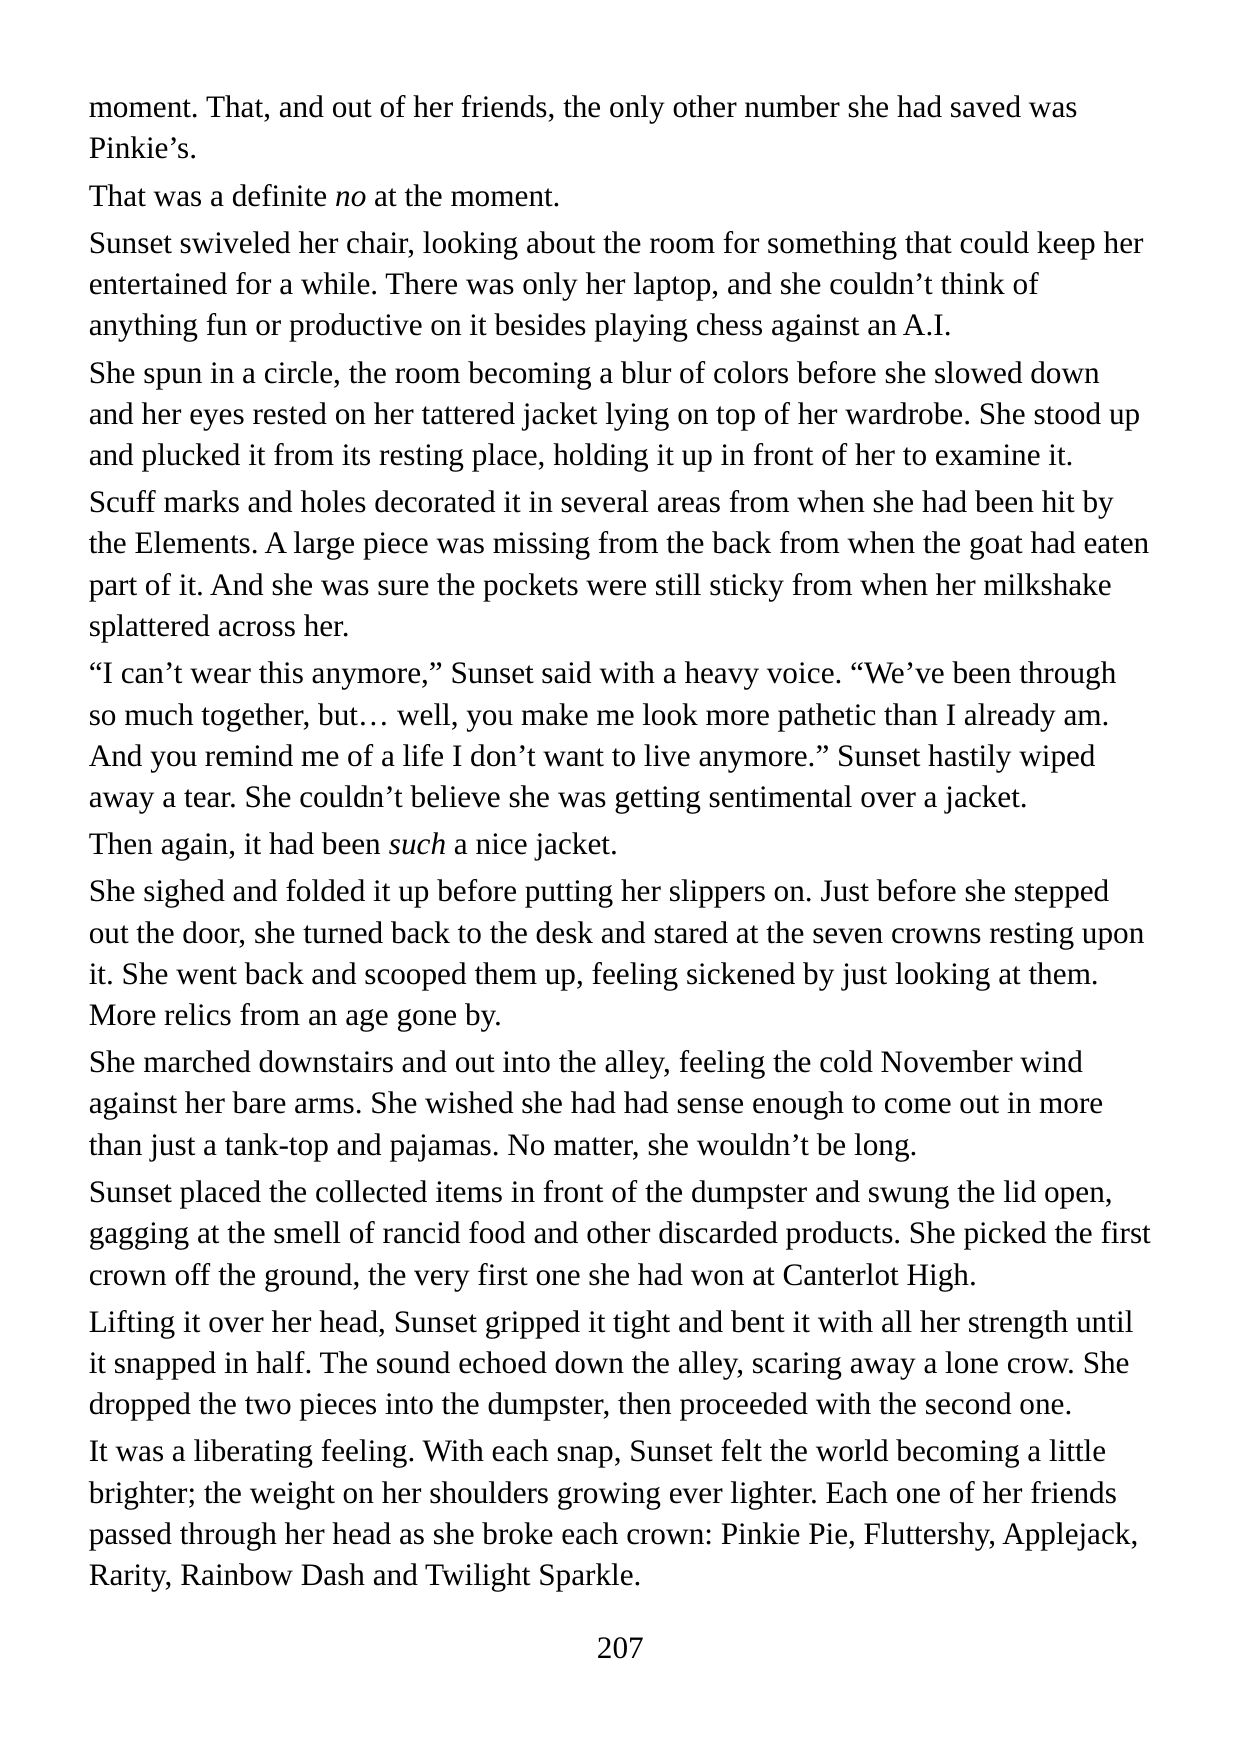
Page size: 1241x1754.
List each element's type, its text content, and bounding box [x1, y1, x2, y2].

text Scuff marks and holes decorated it in several areas from when she had been hit by the Elements. A large piece was missing from the back from when the goat had eaten part of it. And she was sure the pockets were still sticky from when her milkshake splattered across her. [88, 483, 1152, 643]
text She marched downstairs and out into the alley, feeling the cold November wind against her bare arms. She wished she had had sense enough to come out in more than just a tank-top and pajamas. No matter, she wouldn’t be long. [88, 1043, 1152, 1162]
text It was a liberating feeling. With each snap, Sunset felt the world becoming a little brighter; the weight on her shoulders growing ever lighter. Each one of her friends passed through her head as she broke each crown: Pinkie Pie, Fluttershy, Applejack, Rarity, Rainbow Dash and Twilight Sparkle. [88, 1433, 1152, 1592]
text “I can’t wear this anymore,” Sunset said with a heavy voice. “We’ve been through so much together, but… well, you make me look more pathetic than I already am. And you remind me of a life I don’t want to live anymore.” Sunset hastily wiped away a tear. She couldn’t believe she was getting sentimental over a jacket. [88, 654, 1152, 814]
text That was a definite no at the moment. [88, 177, 1152, 213]
text Sunset swiveled her chair, looking about the room for something that could keep her entertained for a while. There was only her laptop, and she couldn’t think of anything fun or productive on it besides playing chess against an A.I. [88, 224, 1152, 343]
text moment. That, and out of her friends, the only other number she had saved was Pinkie’s. [88, 88, 1152, 166]
text She spun in a circle, the room becoming a blur of colors before she slowed down and her eyes rested on her tattered jacket lying on top of her wardrobe. She stood up and plucked it from its resting place, holding it up in front of her to examine it. [88, 354, 1152, 472]
text Lifting it over her head, Sunset gripped it tight and bent it with all her strength until it snapped in half. The sound echoed down the alley, scaring away a lone crow. She dropped the two pieces into the dumpster, then proceeded with the second one. [88, 1303, 1152, 1421]
text Then again, it had been such a nice jacket. [88, 825, 1152, 861]
text Sunset placed the collected items in front of the dumpster and swung the lid open, gagging at the smell of rancid food and other discarded products. She picked the first crown off the ground, the very first one she had won at Canterlot High. [88, 1173, 1152, 1292]
text She sighed and folded it up before putting her slippers on. Just before she stepped out the door, she turned back to the desk and stared at the seven crowns resting upon it. She went back and scooped them up, feeling sickened by just looking at them. More relics from an age gone by. [88, 873, 1152, 1032]
